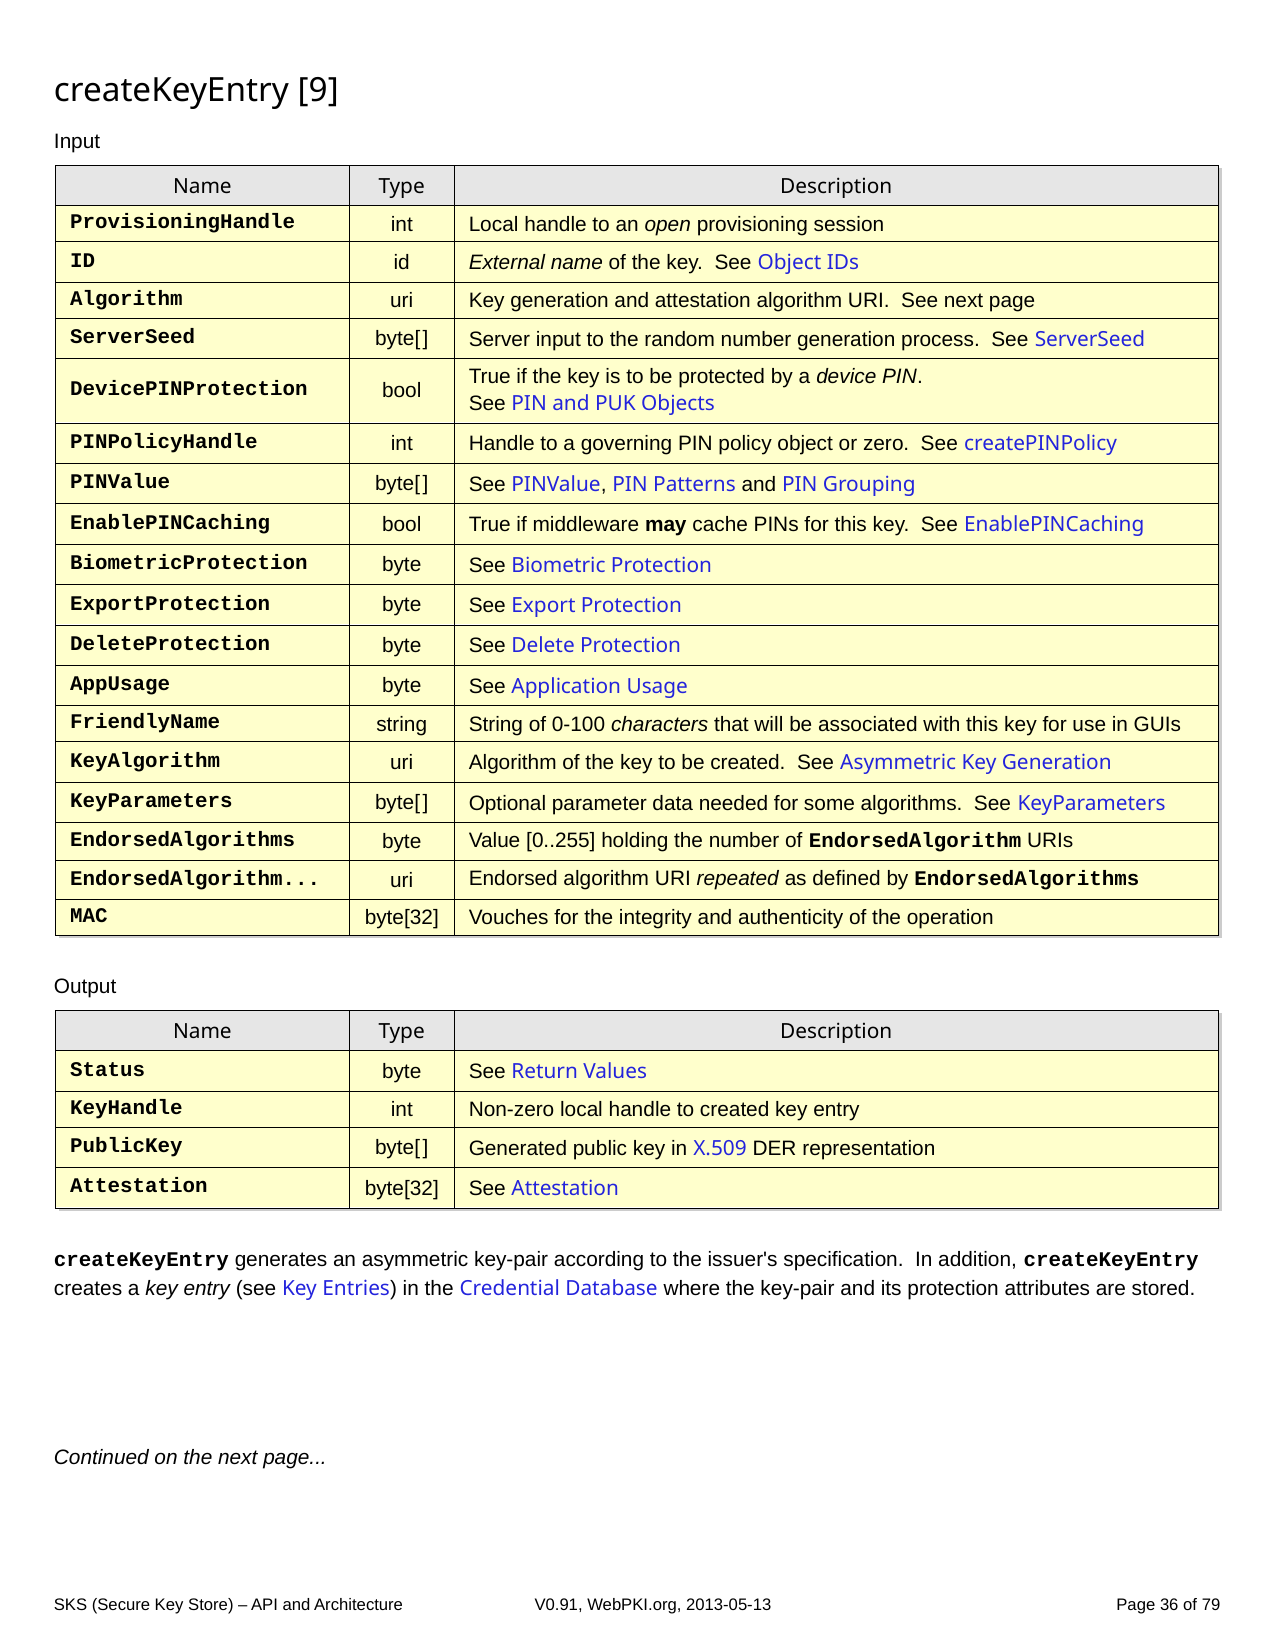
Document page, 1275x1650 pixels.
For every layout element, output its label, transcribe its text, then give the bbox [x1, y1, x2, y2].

table_cell Vouches for the integrity and authenticity of the operation [455, 900, 1218, 935]
table_cell byte [350, 666, 454, 705]
table_cell int [350, 424, 454, 463]
table_cell Handle to a governing PIN policy object or zero. See createPINPolicy [455, 424, 1218, 463]
table_cell byte⁮[ ] [350, 319, 454, 358]
table_cell EndorsedAlgorithms [56, 823, 349, 860]
table_cell byte [350, 585, 454, 624]
table_cell id [350, 242, 454, 282]
table_cell byte⁮[ ] [350, 464, 454, 503]
table_cell See Delete Protection [455, 626, 1218, 665]
table_cell byte⁮[32] [350, 900, 454, 935]
table_cell FriendlyName [56, 706, 349, 741]
table_cell See Export Protection [455, 585, 1218, 624]
table_cell PublicKey [56, 1128, 349, 1167]
table_cell Generated public key in X.509 DER representation [455, 1128, 1218, 1167]
table_cell External name of the key. See Object IDs [455, 242, 1218, 282]
text createKeyEntry generates an asymmetric key-pair according to the issuer's specification. In addition, createKeyEntry creates a key entry (see Key Entries) in the Credential Database where the key-pair and its protection attributes are stored. [54, 1247, 1221, 1301]
table_cell Value [0..255] holding the number of EndorsedAlgorithm URIs [455, 823, 1218, 860]
table_cell KeyParameters [56, 783, 349, 822]
table_cell byte [350, 626, 454, 665]
table_cell string [350, 706, 454, 741]
table_cell DeleteProtection [56, 626, 349, 665]
table_cell Algorithm of the key to be created. See Asymmetric Key Generation [455, 742, 1218, 782]
table_header Name [56, 1011, 349, 1050]
table_cell AppUsage [56, 666, 349, 705]
table_cell Key generation and attestation algorithm URI. See next page [455, 283, 1218, 318]
table_cell byte [350, 1051, 454, 1091]
table_header Type [350, 166, 454, 205]
table_cell byte⁮[32] [350, 1168, 454, 1207]
table_cell uri [350, 742, 454, 782]
table_cell String of 0-100 characters that will be associated with this key for use in GUIs [455, 706, 1218, 741]
table_cell See Attestation [455, 1168, 1218, 1207]
table_cell EnablePINCaching [56, 504, 349, 544]
table_cell Local handle to an open provisioning session [455, 206, 1218, 241]
table_cell Optional parameter data needed for some algorithms. See KeyParameters [455, 783, 1218, 822]
table_cell True if middleware may cache PINs for this key. See EnablePINCaching [455, 504, 1218, 544]
table_cell See Biometric Protection [455, 545, 1218, 584]
table_header Description [455, 166, 1218, 205]
table_cell See Application Usage [455, 666, 1218, 705]
text Input [54, 129, 1221, 153]
table_cell bool [350, 359, 454, 422]
table_cell uri [350, 283, 454, 318]
table_cell KeyAlgorithm [56, 742, 349, 782]
table_cell True if the key is to be protected by a device PIN. See PIN and PUK Objects [455, 359, 1218, 422]
table_cell DevicePINProtection [56, 359, 349, 422]
table_cell byte [350, 823, 454, 860]
text Output [54, 974, 1221, 998]
table_cell int [350, 206, 454, 241]
table_cell ServerSeed [56, 319, 349, 358]
table_cell uri [350, 861, 454, 899]
table_cell bool [350, 504, 454, 544]
table_cell KeyHandle [56, 1092, 349, 1127]
table_cell byte⁮[ ] [350, 783, 454, 822]
table_cell Endorsed algorithm URI repeated as defined by EndorsedAlgorithms [455, 861, 1218, 899]
table_cell Status [56, 1051, 349, 1091]
table_cell ID [56, 242, 349, 282]
table_cell PINValue [56, 464, 349, 503]
table_cell Algorithm [56, 283, 349, 318]
subtitle createKeyEntry [9] [54, 66, 1221, 111]
table_cell byte⁮[ ] [350, 1128, 454, 1167]
text Continued on the next page... [54, 1444, 1221, 1468]
table_cell See PINValue, PIN Patterns and PIN Grouping [455, 464, 1218, 503]
table_cell Attestation [56, 1168, 349, 1207]
table_cell ProvisioningHandle [56, 206, 349, 241]
table_cell EndorsedAlgorithm... [56, 861, 349, 899]
table_header Name [56, 166, 349, 205]
table_cell int [350, 1092, 454, 1127]
table_cell See Return Values [455, 1051, 1218, 1091]
table_cell Server input to the random number generation process. See ServerSeed [455, 319, 1218, 358]
table_cell PINPolicyHandle [56, 424, 349, 463]
table_cell byte [350, 545, 454, 584]
table_header Description [455, 1011, 1218, 1050]
table_cell BiometricProtection [56, 545, 349, 584]
table_cell MAC [56, 900, 349, 935]
table_cell Non-zero local handle to created key entry [455, 1092, 1218, 1127]
table_cell ExportProtection [56, 585, 349, 624]
table_header Type [350, 1011, 454, 1050]
